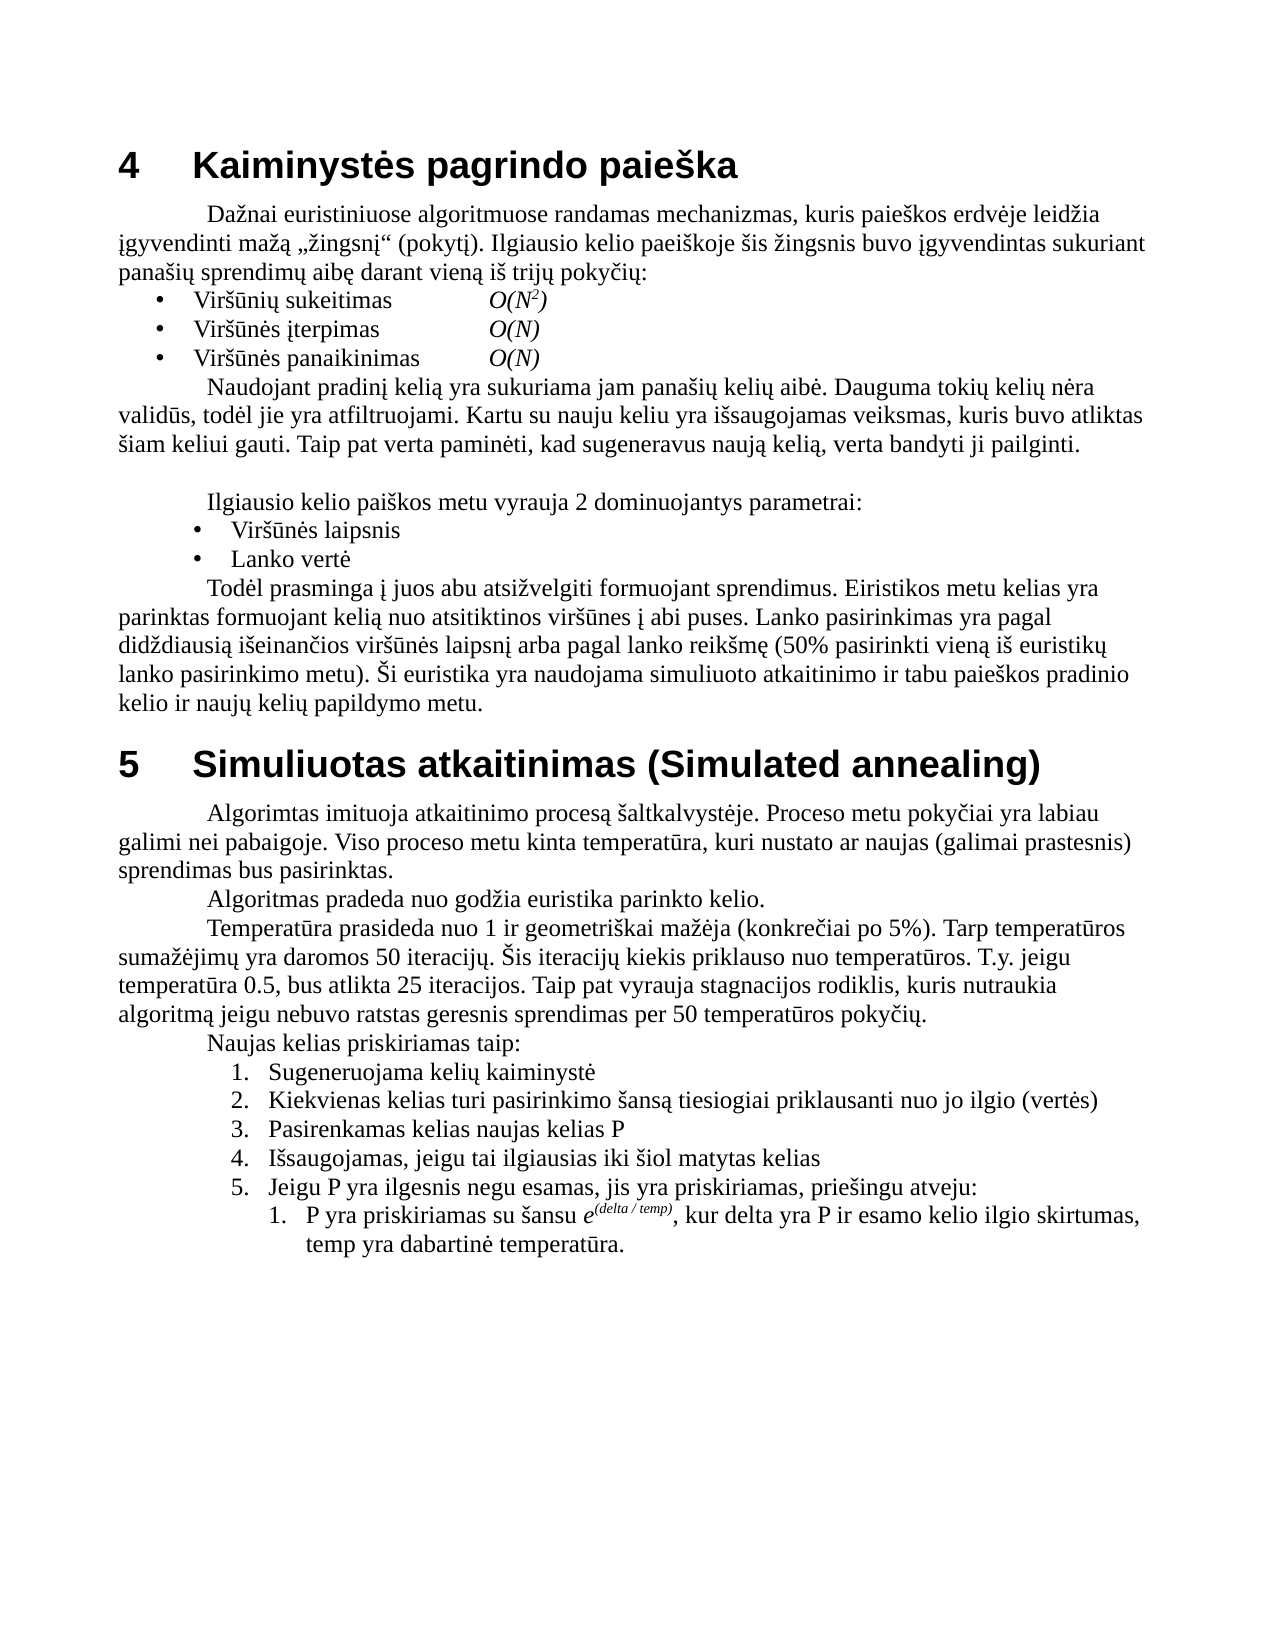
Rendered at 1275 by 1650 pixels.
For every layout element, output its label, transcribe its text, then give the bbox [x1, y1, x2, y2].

list Viršūnės laipsnis [193, 516, 1157, 544]
list Viršūnės įterpimas O(N) [156, 314, 1157, 343]
text Dažnai euristiniuose algoritmuose randamas mechanizmas, kuris paieškos erdvėje leidžia įgyvendinti mažą „žingsnį“ (pokytį). Ilgiausio kelio paeiškoje šis žingsnis buvo įgyvendintas sukuriant panašių sprendimų aibę darant vieną iš trijų pokyčių: [118, 199, 1157, 286]
subtitle Simuliuotas atkaitinimas (Simulated annealing) [118, 742, 1157, 785]
list Viršūnės panaikinimas O(N) [156, 343, 1157, 372]
text Algorimtas imituoja atkaitinimo procesą šaltkalvystėje. Proceso metu pokyčiai yra labiau galimi nei pabaigoje. Viso proceso metu kinta temperatūra, kuri nustato ar naujas (galimai prastesnis) sprendimas bus pasirinktas. [118, 798, 1157, 884]
text Naujas kelias priskiriamas taip: [118, 1028, 1157, 1057]
list Viršūnių sukeitimas O(N2) [156, 286, 1157, 314]
text Naudojant pradinį kelią yra sukuriama jam panašių kelių aibė. Dauguma tokių kelių nėra validūs, todėl jie yra atfiltruojami. Kartu su nauju keliu yra išsaugojamas veiksmas, kuris buvo atliktas šiam keliui gauti. Taip pat verta paminėti, kad sugeneravus naują kelią, verta bandyti ji pailginti. [118, 372, 1157, 458]
list P yra priskiriamas su šansu e(delta / temp), kur delta yra P ir esamo kelio ilgio skirtumas, temp yra dabartinė temperatūra. [268, 1200, 1157, 1258]
list Išsaugojamas, jeigu tai ilgiausias iki šiol matytas kelias [231, 1143, 1157, 1172]
text Todėl prasminga į juos abu atsižvelgiti formuojant sprendimus. Eiristikos metu kelias yra parinktas formuojant kelią nuo atsitiktinos viršūnes į abi puses. Lanko pasirinkimas yra pagal didždiausią išeinančios viršūnės laipsnį arba pagal lanko reikšmę (50% pasirinkti vieną iš euristikų lanko pasirinkimo metu). Ši euristika yra naudojama simuliuoto atkaitinimo ir tabu paieškos pradinio kelio ir naujų kelių papildymo metu. [118, 573, 1157, 717]
list Sugeneruojama kelių kaiminystė [231, 1057, 1157, 1085]
text Temperatūra prasideda nuo 1 ir geometriškai mažėja (konkrečiai po 5%). Tarp temperatūros sumažėjimų yra daromos 50 iteracijų. Šis iteracijų kiekis priklauso nuo temperatūros. T.y. jeigu temperatūra 0.5, bus atlikta 25 iteracijos. Taip pat vyrauja stagnacijos rodiklis, kuris nutraukia algoritmą jeigu nebuvo ratstas geresnis sprendimas per 50 temperatūros pokyčių. [118, 913, 1157, 1028]
list Lanko vertė [193, 544, 1157, 573]
text Algoritmas pradeda nuo godžia euristika parinkto kelio. [118, 884, 1157, 913]
subtitle Kaiminystės pagrindo paieška [118, 143, 1157, 187]
list Jeigu P yra ilgesnis negu esamas, jis yra priskiriamas, priešingu atveju: [231, 1172, 1157, 1200]
list Pasirenkamas kelias naujas kelias P [231, 1114, 1157, 1143]
list Kiekvienas kelias turi pasirinkimo šansą tiesiogiai priklausanti nuo jo ilgio (vertės) [231, 1085, 1157, 1114]
text Ilgiausio kelio paiškos metu vyrauja 2 dominuojantys parametrai: [118, 487, 1157, 516]
